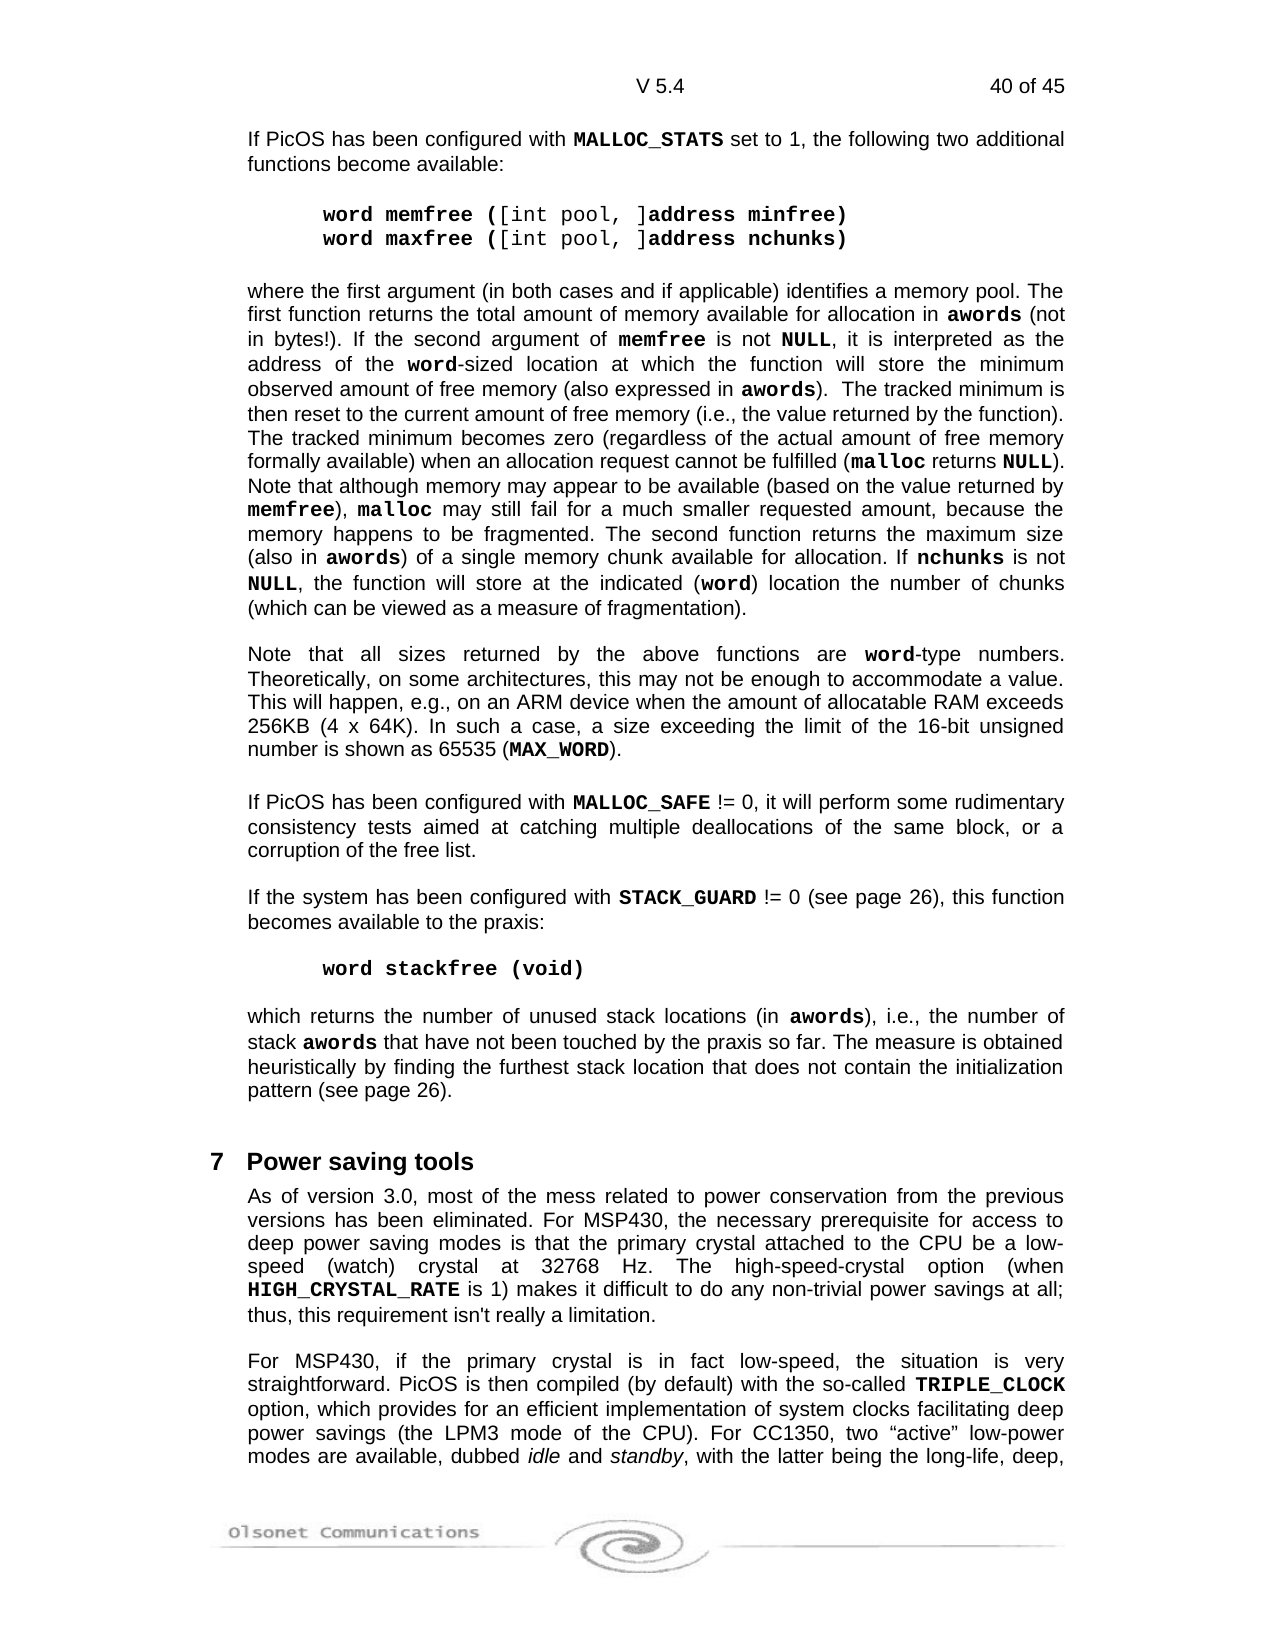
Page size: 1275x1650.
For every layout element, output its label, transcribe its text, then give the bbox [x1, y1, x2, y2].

text where the first argument (in both cases and if applicable) identifies a memory pool. The first function returns the total amount of memory available for allocation in awords (not in bytes!). If the second argument of memfree is not NULL, it is interpreted as the address of the word-sized location at which the function will store the minimum observed amount of free memory (also expressed in awords). The tracked minimum is then reset to the current amount of free memory (i.e., the value returned by the function). The tracked minimum becomes zero (regardless of the actual amount of free memory formally available) when an allocation request cannot be fulfilled (malloc returns NULL). Note that although memory may appear to be available (based on the value returned by memfree), malloc may still fail for a much smaller requested amount, because the memory happens to be fragmented. The second function returns the maximum size (also in awords) of a single memory chunk available for allocation. If nchunks is not NULL, the function will store at the indicated (word) location the number of chunks (which can be viewed as a measure of fragmentation). [247, 279, 1065, 619]
text Note that all sizes returned by the above functions are word-type numbers. Theoretically, on some architectures, this may not be enough to accommodate a value. This will happen, e.g., on an ARM device when the amount of allocatable RAM exceeds 256KB (4 x 64K). In such a case, a size exceeding the limit of the 16-bit unsigned number is shown as 65535 (MAX_WORD). [247, 643, 1065, 762]
text word memfree ([int pool, ]address minfree) [248, 204, 1065, 228]
text If the system has been configured with STACK_GUARD != 0 (see page 27), this function becomes available to the praxis: [247, 885, 1065, 933]
text If PicOS has been configured with MALLOC_SAFE != 0, it will perform some rudimentary consistency tests aimed at catching multiple deallocations of the same block, or a corruption of the free list. [247, 790, 1065, 862]
text word maxfree ([int pool, ]address nchunks) [248, 228, 1065, 251]
text word stackfree (void) [247, 957, 1065, 982]
text If PicOS has been configured with MALLOC_STATS set to 1, the following two additional functions become available: [247, 128, 1065, 176]
text For MSP430, if the primary crystal is in fact low-speed, the situation is very straightforward. PicOS is then compiled (by default) with the so-called TRIPLE_CLOCK option, which provides for an efficient implementation of system clocks facilitating deep power savings (the LPM3 mode of the CPU). For CC1350, two “active” low-power modes are available, dubbed idle and standby, with the latter being the long-life, deep, [247, 1349, 1065, 1468]
picture [210, 1504, 1065, 1596]
subtitle Power saving tools [210, 1148, 1065, 1176]
text As of version 3.0, most of the mess related to power conservation from the previous versions has been eliminated. For MSP430, the necessary prerequisite for access to deep power saving modes is that the primary crystal attached to the CPU be a low-speed (watch) crystal at 32768 Hz. The high-speed-crystal option (when HIGH_CRYSTAL_RATE is 1) makes it difficult to do any non-trivial power savings at all; thus, this requirement isn't really a limitation. [247, 1185, 1065, 1326]
text which returns the number of unused stack locations (in awords), i.e., the number of stack awords that have not been touched by the praxis so far. The measure is obtained heuristically by finding the furthest stack location that does not contain the initialization pattern (see page 27). [247, 1005, 1065, 1102]
